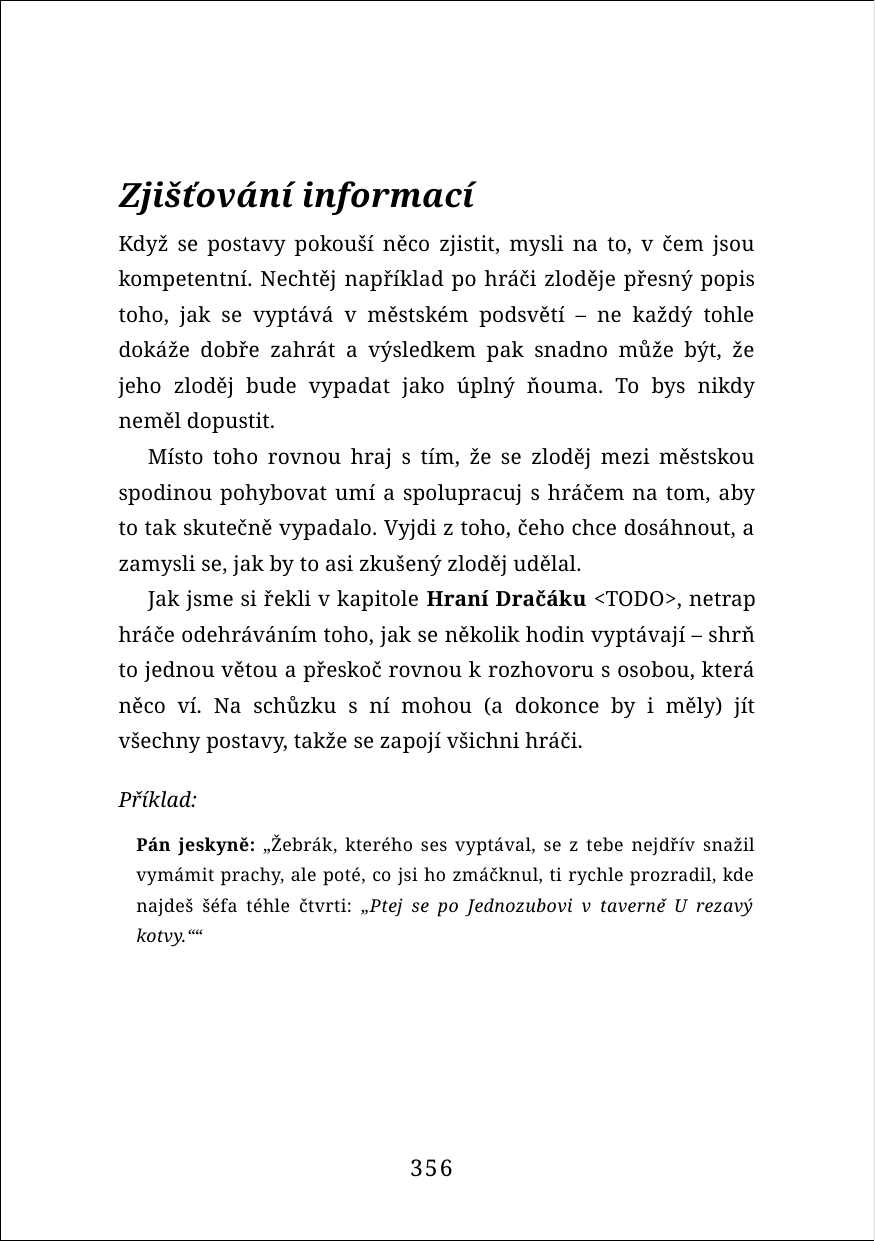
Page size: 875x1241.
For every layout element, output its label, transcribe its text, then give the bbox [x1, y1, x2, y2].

subtitle Zjišťování informací [118, 172, 756, 217]
text Pán jeskyně: „Žebrák, kterého ses vyptával, se z tebe nejdřív snažil vymámit prachy, ale poté, co jsi ho zmáčknul, ti rychle prozradil, kde najdeš šéfa téhle čtvrti: „Ptej se po Jednozubovi v taverně U rezavý kotvy.““ [136, 833, 756, 947]
text Příklad: [118, 785, 756, 814]
text Když se postavy pokouší něco zjistit, mysli na to, v čem jsou kompetentní. Nechtěj například po hráči zloděje přesný popis toho, jak se vyptává v městském podsvětí – ne každý tohle dokáže dobře zahrát a výsledkem pak snadno může být, že jeho zloděj bude vypadat jako úplný ňouma. To bys nikdy neměl dopustit. Místo toho rovnou hraj s tím, že se zloděj mezi městskou spodinou pohybovat umí a spolupracuj s hráčem na tom, aby to tak skutečně vypadalo. Vyjdi z toho, čeho chce dosáhnout, a zamysli se, jak by to asi zkušený zloděj udělal. Jak jsme si řekli v kapitole Hraní Dračáku <TODO>, netrap hráče odehráváním toho, jak se několik hodin vyptávají – shrň to jednou větou a přeskoč rovnou k rozhovoru s osobou, která něco ví. Na schůzku s ní mohou (a dokonce by i měly) jít všechny postavy, takže se zapojí všichni hráči. [118, 229, 756, 755]
